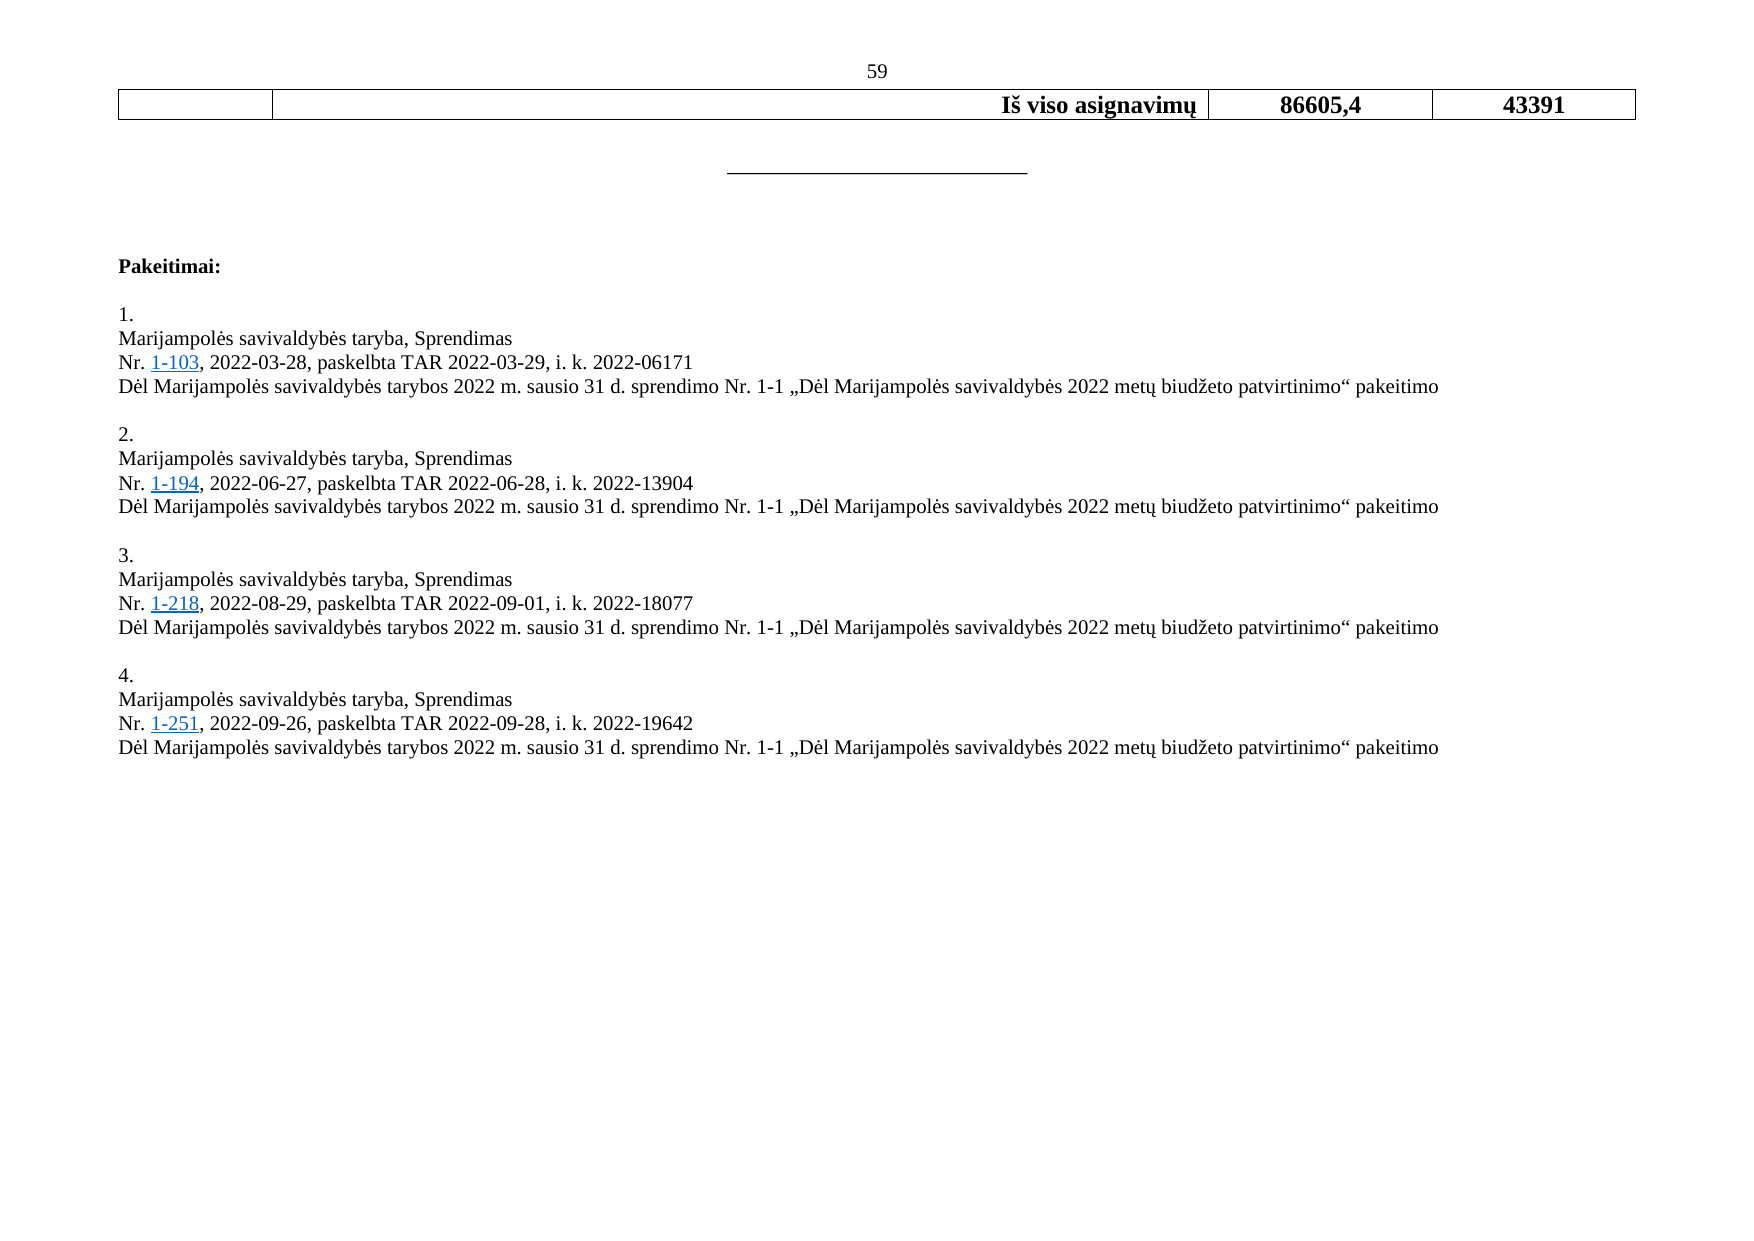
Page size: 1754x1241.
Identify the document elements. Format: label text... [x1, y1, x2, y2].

table_cell [119, 90, 272, 118]
text Nr. 1-103, 2022-03-28, paskelbta TAR 2022-03-29, i. k. 2022-06171 [118, 350, 1636, 374]
text Dėl Marijampolės savivaldybės tarybos 2022 m. sausio 31 d. sprendimo Nr. 1-1 „Dėl Marijampolės savivaldybės 2022 metų biudžeto patvirtinimo“ pakeitimo [118, 735, 1636, 759]
table_cell Iš viso asignavimų [273, 90, 1208, 118]
text Marijampolės savivaldybės taryba, Sprendimas [118, 326, 1636, 350]
text Marijampolės savivaldybės taryba, Sprendimas [118, 687, 1636, 711]
table_cell 43391 [1433, 90, 1635, 118]
text Marijampolės savivaldybės taryba, Sprendimas [118, 446, 1636, 470]
text 3. [118, 543, 1636, 567]
text 2. [118, 422, 1636, 446]
text 1. [118, 302, 1636, 326]
text Nr. 1-194, 2022-06-27, paskelbta TAR 2022-06-28, i. k. 2022-13904 [118, 470, 1636, 494]
text Nr. 1-218, 2022-08-29, paskelbta TAR 2022-09-01, i. k. 2022-18077 [118, 591, 1636, 615]
text Dėl Marijampolės savivaldybės tarybos 2022 m. sausio 31 d. sprendimo Nr. 1-1 „Dėl Marijampolės savivaldybės 2022 metų biudžeto patvirtinimo“ pakeitimo [118, 374, 1636, 398]
text Dėl Marijampolės savivaldybės tarybos 2022 m. sausio 31 d. sprendimo Nr. 1-1 „Dėl Marijampolės savivaldybės 2022 metų biudžeto patvirtinimo“ pakeitimo [118, 615, 1636, 639]
text 4. [118, 663, 1636, 687]
text Marijampolės savivaldybės taryba, Sprendimas [118, 567, 1636, 591]
text Pakeitimai: [118, 254, 1636, 278]
text Nr. 1-251, 2022-09-26, paskelbta TAR 2022-09-28, i. k. 2022-19642 [118, 711, 1636, 735]
table_cell 86605,4 [1209, 90, 1432, 118]
text Dėl Marijampolės savivaldybės tarybos 2022 m. sausio 31 d. sprendimo Nr. 1-1 „Dėl Marijampolės savivaldybės 2022 metų biudžeto patvirtinimo“ pakeitimo [118, 494, 1636, 518]
text ________________________ [118, 148, 1636, 177]
